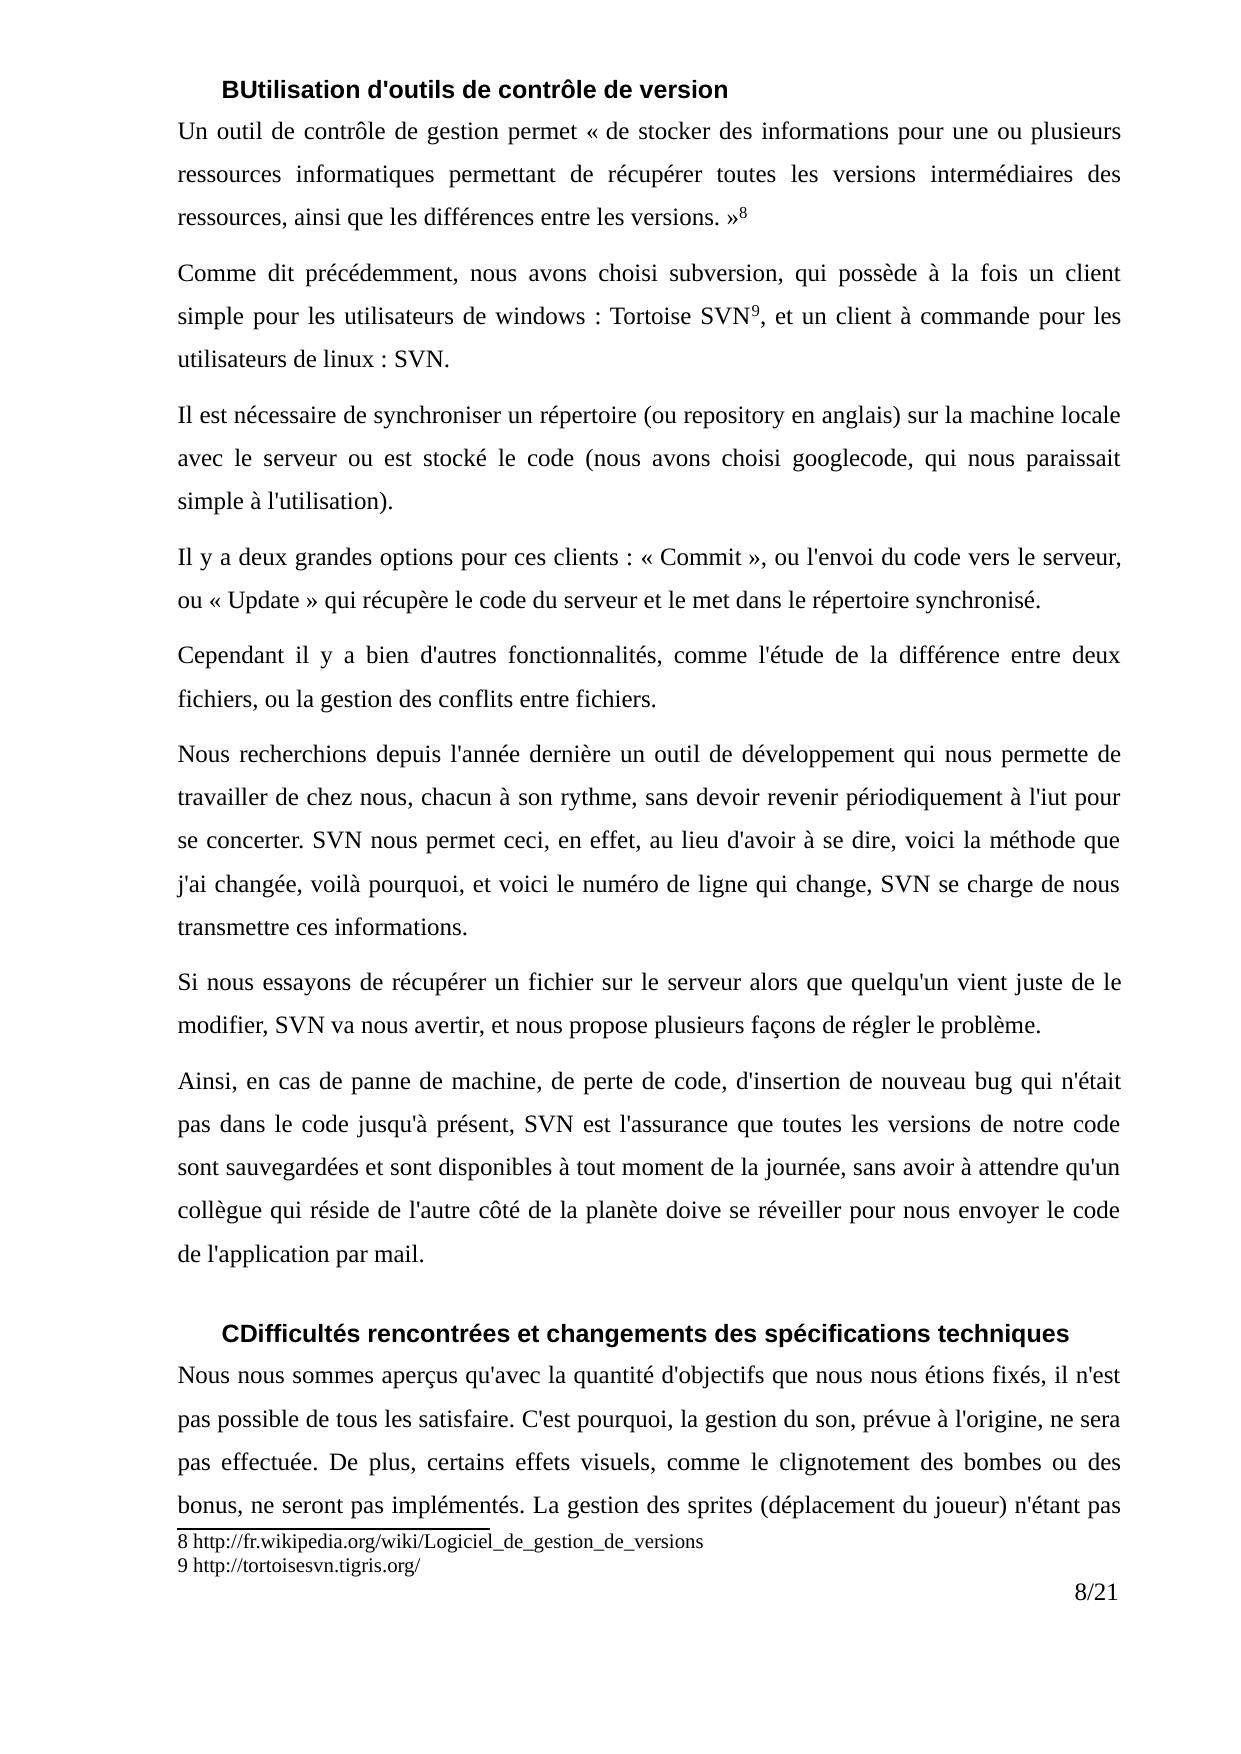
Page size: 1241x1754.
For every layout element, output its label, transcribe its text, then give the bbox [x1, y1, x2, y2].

text http://tortoisesvn.tigris.org/ [177, 1553, 1122, 1577]
text Ainsi, en cas de panne de machine, de perte de code, d'insertion de nouveau bug qui n'était pas dans le code jusqu'à présent, SVN est l'assurance que toutes les versions de notre code sont sauvegardées et sont disponibles à tout moment de la journée, sans avoir à attendre qu'un collègue qui réside de l'autre côté de la planète doive se réveiller pour nous envoyer le code de l'application par mail. [177, 1066, 1122, 1267]
text Comme dit précédemment, nous avons choisi subversion, qui possède à la fois un client simple pour les utilisateurs de windows : Tortoise SVN, et un client à commande pour les utilisateurs de linux : SVN. [177, 258, 1122, 373]
text Nous nous sommes aperçus qu'avec la quantité d'objectifs que nous nous étions fixés, il n'est pas possible de tous les satisfaire. C'est pourquoi, la gestion du son, prévue à l'origine, ne sera pas effectuée. De plus, certains effets visuels, comme le clignotement des bombes ou des bonus, ne seront pas implémentés. La gestion des sprites (déplacement du joueur) n'étant pas [177, 1361, 1122, 1519]
text Cependant il y a bien d'autres fonctionnalités, comme l'étude de la différence entre deux fichiers, ou la gestion des conflits entre fichiers. [177, 641, 1122, 712]
subtitle Difficultés rencontrées et changements des spécifications techniques [177, 1319, 1122, 1348]
text Nous recherchions depuis l'année dernière un outil de développement qui nous permette de travailler de chez nous, chacun à son rythme, sans devoir revenir périodiquement à l'iut pour se concerter. SVN nous permet ceci, en effet, au lieu d'avoir à se dire, voici la méthode que j'ai changée, voilà pourquoi, et voici le numéro de ligne qui change, SVN se charge de nous transmettre ces informations. [177, 739, 1122, 941]
text http://fr.wikipedia.org/wiki/Logiciel_de_gestion_de_versions [177, 1529, 1122, 1553]
text Il est nécessaire de synchroniser un répertoire (ou repository en anglais) sur la machine locale avec le serveur ou est stocké le code (nous avons choisi googlecode, qui nous paraissait simple à l'utilisation). [177, 400, 1122, 515]
text Un outil de contrôle de gestion permet « de stocker des informations pour une ou plusieurs ressources informatiques permettant de récupérer toutes les versions intermédiaires des ressources, ainsi que les différences entre les versions. » [177, 116, 1122, 231]
subtitle Utilisation d'outils de contrôle de version [177, 75, 1122, 104]
text Il y a deux grandes options pour ces clients : « Commit », ou l'envoi du code vers le serveur, ou « Update » qui récupère le code du serveur et le met dans le répertoire synchronisé. [177, 542, 1122, 614]
text Si nous essayons de récupérer un fichier sur le serveur alors que quelqu'un vient juste de le modifier, SVN va nous avertir, et nous propose plusieurs façons de régler le problème. [177, 967, 1122, 1039]
